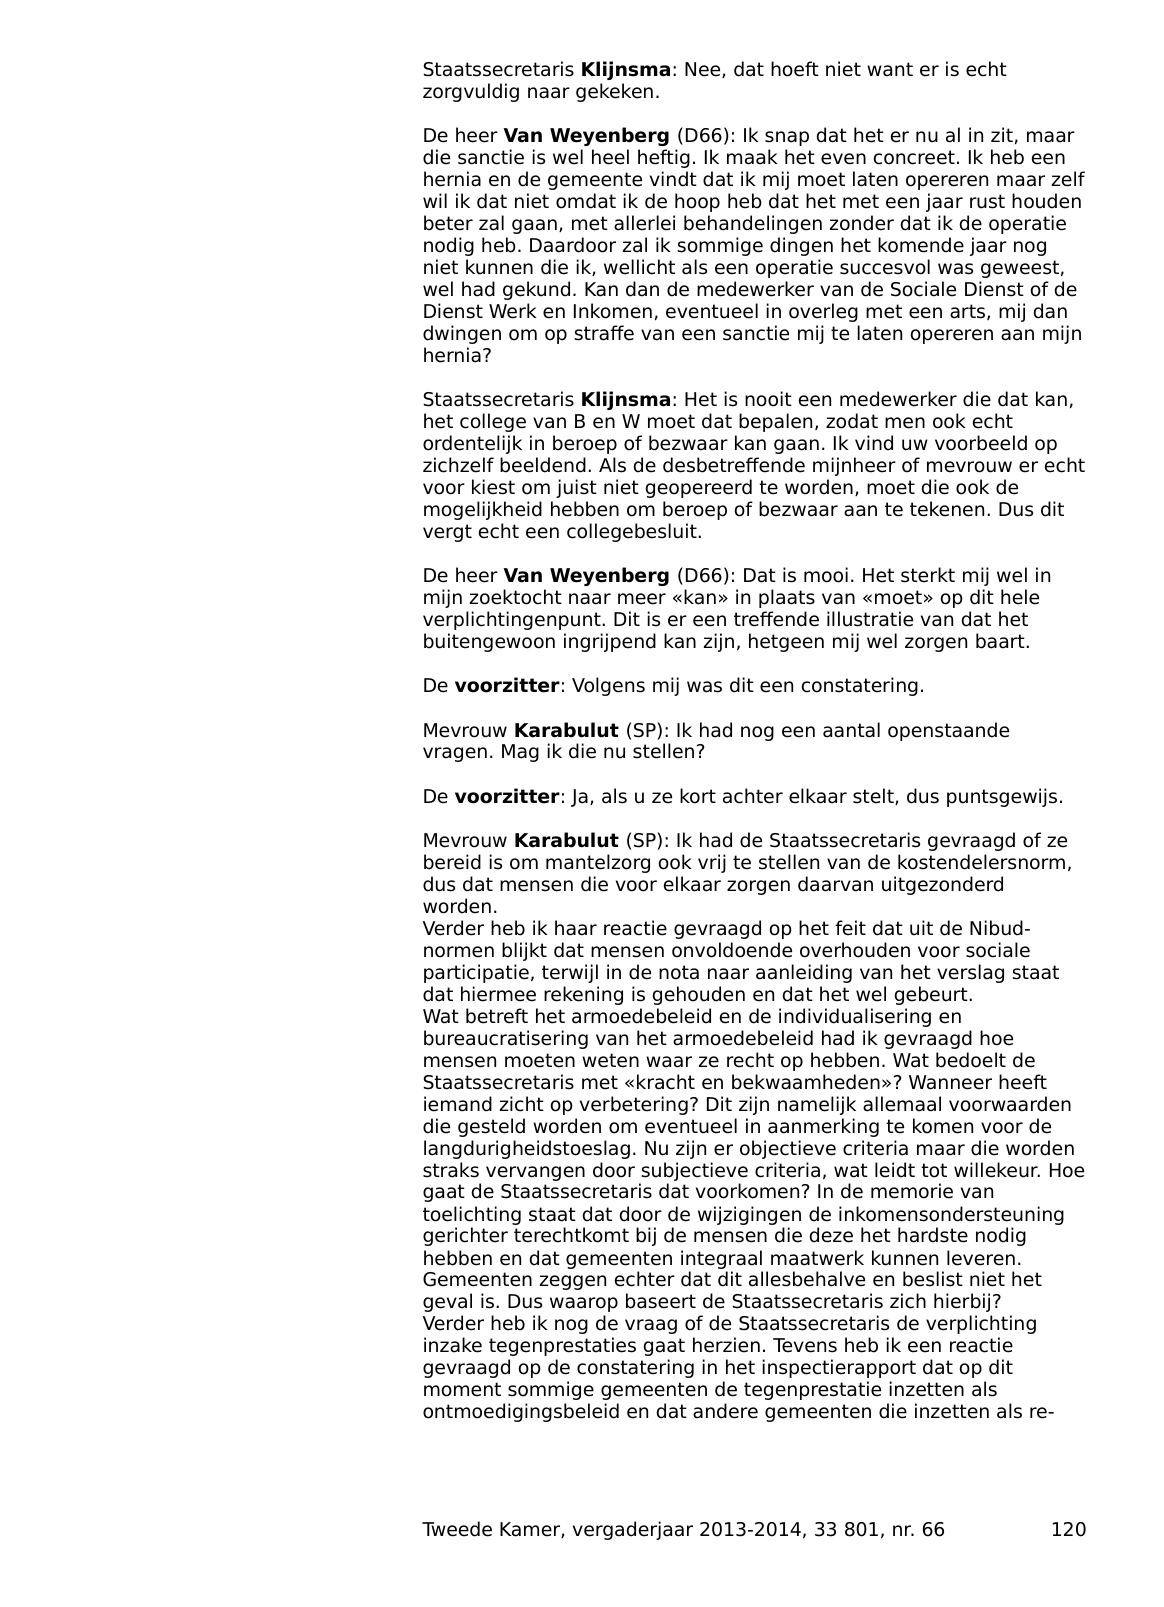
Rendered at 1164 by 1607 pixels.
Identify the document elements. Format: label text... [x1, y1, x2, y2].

text Staatssecretaris Klijnsma: Nee, dat hoeft niet want er is echt zorgvuldig naar gekeken. [422, 59, 1087, 103]
text Mevrouw Karabulut (SP): Ik had de Staatssecretaris gevraagd of ze bereid is om mantelzorg ook vrij te stellen van de kostendelersnorm, dus dat mensen die voor elkaar zorgen daarvan uitgezonderd worden. [422, 830, 1087, 918]
text Verder heb ik nog de vraag of de Staatssecretaris de verplichting inzake tegenprestaties gaat herzien. Tevens heb ik een reactie gevraagd op de constatering in het inspectierapport dat op dit moment sommige gemeenten de tegenprestatie inzetten als ontmoedigingsbeleid en dat andere gemeenten die inzetten als re- [422, 1313, 1087, 1423]
text Mevrouw Karabulut (SP): Ik had nog een aantal openstaande vragen. Mag ik die nu stellen? [422, 719, 1087, 763]
text De voorzitter: Volgens mij was dit een constatering. [422, 675, 1087, 697]
text Staatssecretaris Klijnsma: Het is nooit een medewerker die dat kan, het college van B en W moet dat bepalen, zodat men ook echt ordentelijk in beroep of bezwaar kan gaan. Ik vind uw voorbeeld op zichzelf beeldend. Als de desbetreffende mijnheer of mevrouw er echt voor kiest om juist niet geopereerd te worden, moet die ook de mogelijkheid hebben om beroep of bezwaar aan te tekenen. Dus dit vergt echt een collegebesluit. [422, 389, 1087, 543]
text Wat betreft het armoedebeleid en de individualisering en bureaucratisering van het armoedebeleid had ik gevraagd hoe mensen moeten weten waar ze recht op hebben. Wat bedoelt de Staatssecretaris met «kracht en bekwaamheden»? Wanneer heeft iemand zicht op verbetering? Dit zijn namelijk allemaal voorwaarden die gesteld worden om eventueel in aanmerking te komen voor de langdurigheidstoeslag. Nu zijn er objectieve criteria maar die worden straks vervangen door subjectieve criteria, wat leidt tot willekeur. Hoe gaat de Staatssecretaris dat voorkomen? In de memorie van toelichting staat dat door de wijzigingen de inkomensondersteuning gerichter terechtkomt bij de mensen die deze het hardste nodig hebben en dat gemeenten integraal maatwerk kunnen leveren. Gemeenten zeggen echter dat dit allesbehalve en beslist niet het geval is. Dus waarop baseert de Staatssecretaris zich hierbij? [422, 1006, 1087, 1313]
text Verder heb ik haar reactie gevraagd op het feit dat uit de Nibud-normen blijkt dat mensen onvoldoende overhouden voor sociale participatie, terwijl in de nota naar aanleiding van het verslag staat dat hiermee rekening is gehouden en dat het wel gebeurt. [422, 918, 1087, 1006]
text De heer Van Weyenberg (D66): Ik snap dat het er nu al in zit, maar die sanctie is wel heel heftig. Ik maak het even concreet. Ik heb een hernia en de gemeente vindt dat ik mij moet laten opereren maar zelf wil ik dat niet omdat ik de hoop heb dat het met een jaar rust houden beter zal gaan, met allerlei behandelingen zonder dat ik de operatie nodig heb. Daardoor zal ik sommige dingen het komende jaar nog niet kunnen die ik, wellicht als een operatie succesvol was geweest, wel had gekund. Kan dan de medewerker van de Sociale Dienst of de Dienst Werk en Inkomen, eventueel in overleg met een arts, mij dan dwingen om op straffe van een sanctie mij te laten opereren aan mijn hernia? [422, 125, 1087, 367]
text De heer Van Weyenberg (D66): Dat is mooi. Het sterkt mij wel in mijn zoektocht naar meer «kan» in plaats van «moet» op dit hele verplichtingenpunt. Dit is er een treffende illustratie van dat het buitengewoon ingrijpend kan zijn, hetgeen mij wel zorgen baart. [422, 565, 1087, 653]
text De voorzitter: Ja, als u ze kort achter elkaar stelt, dus puntsgewijs. [422, 786, 1087, 808]
